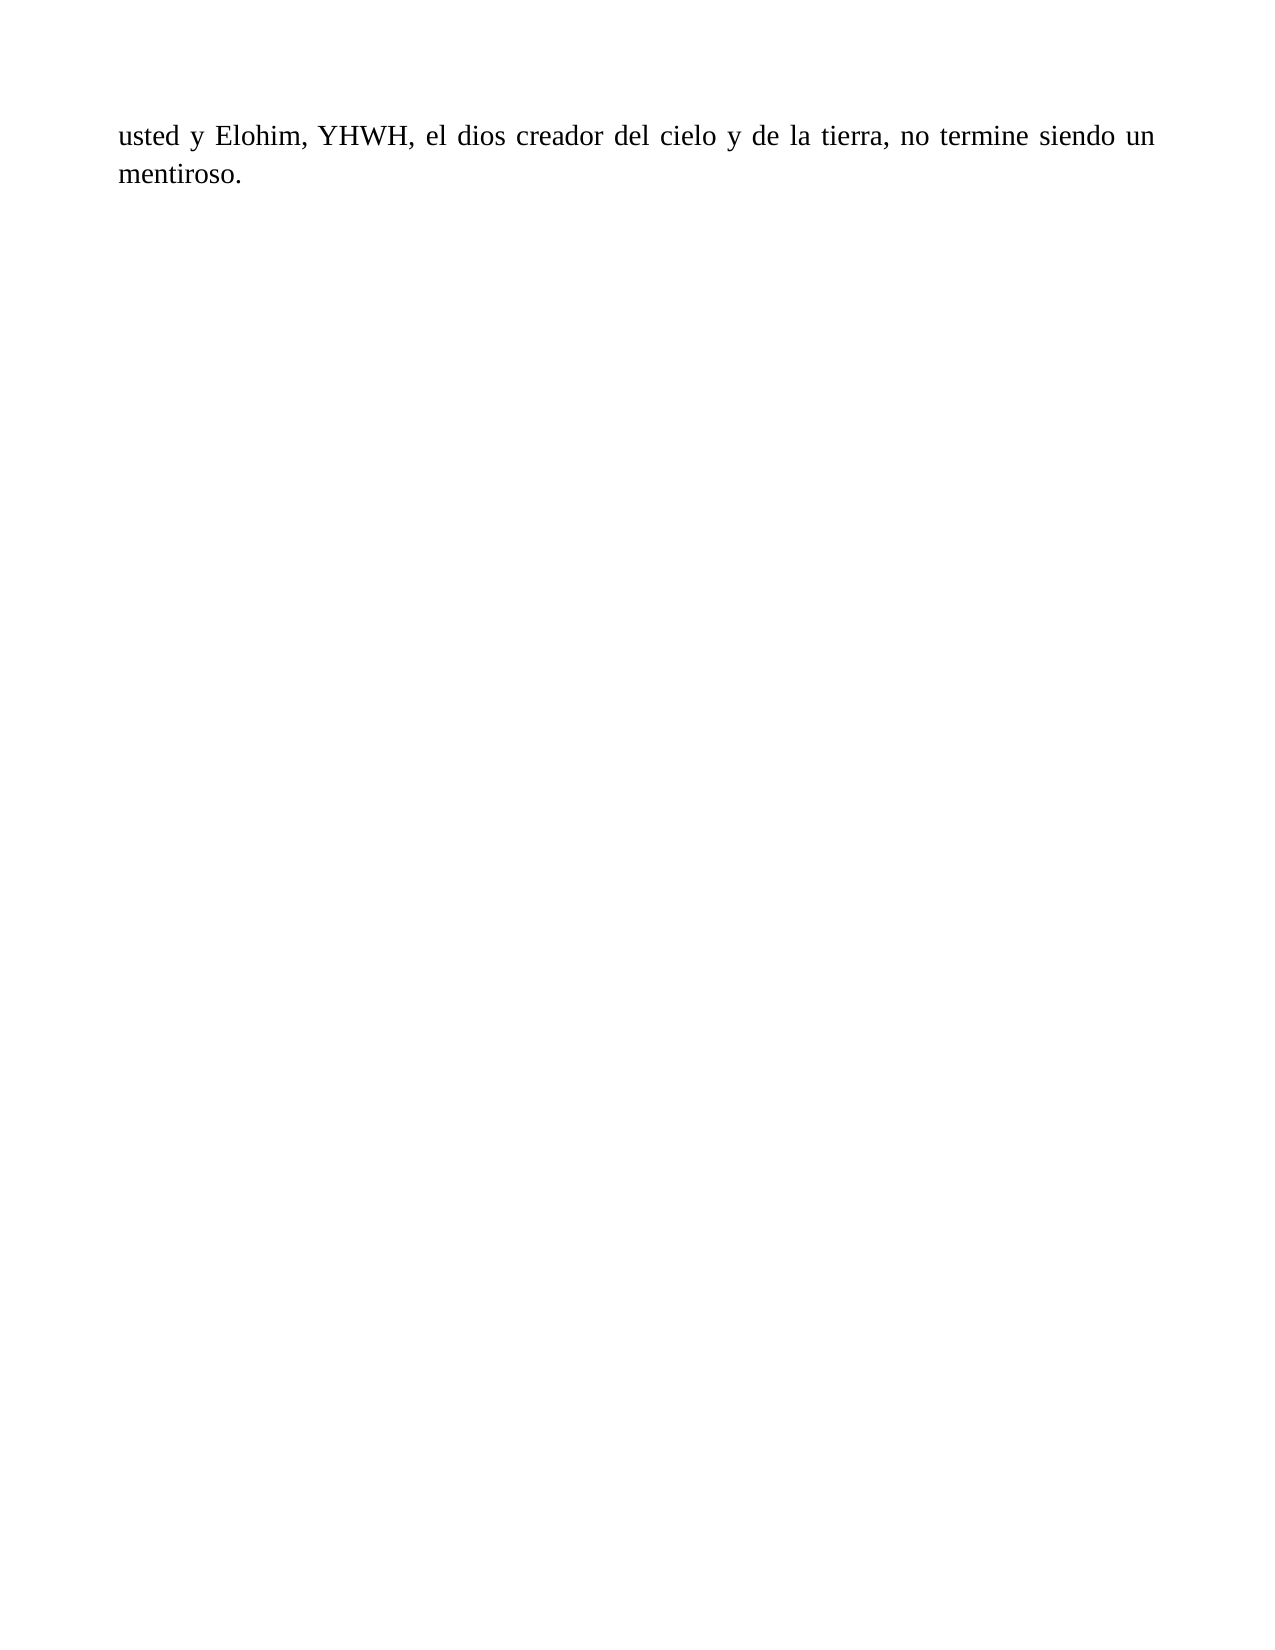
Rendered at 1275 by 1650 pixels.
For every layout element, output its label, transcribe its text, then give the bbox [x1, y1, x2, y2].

text usted y Elohim, YHWH, el dios creador del cielo y de la tierra, no termine siendo un mentiroso. [118, 118, 1157, 190]
